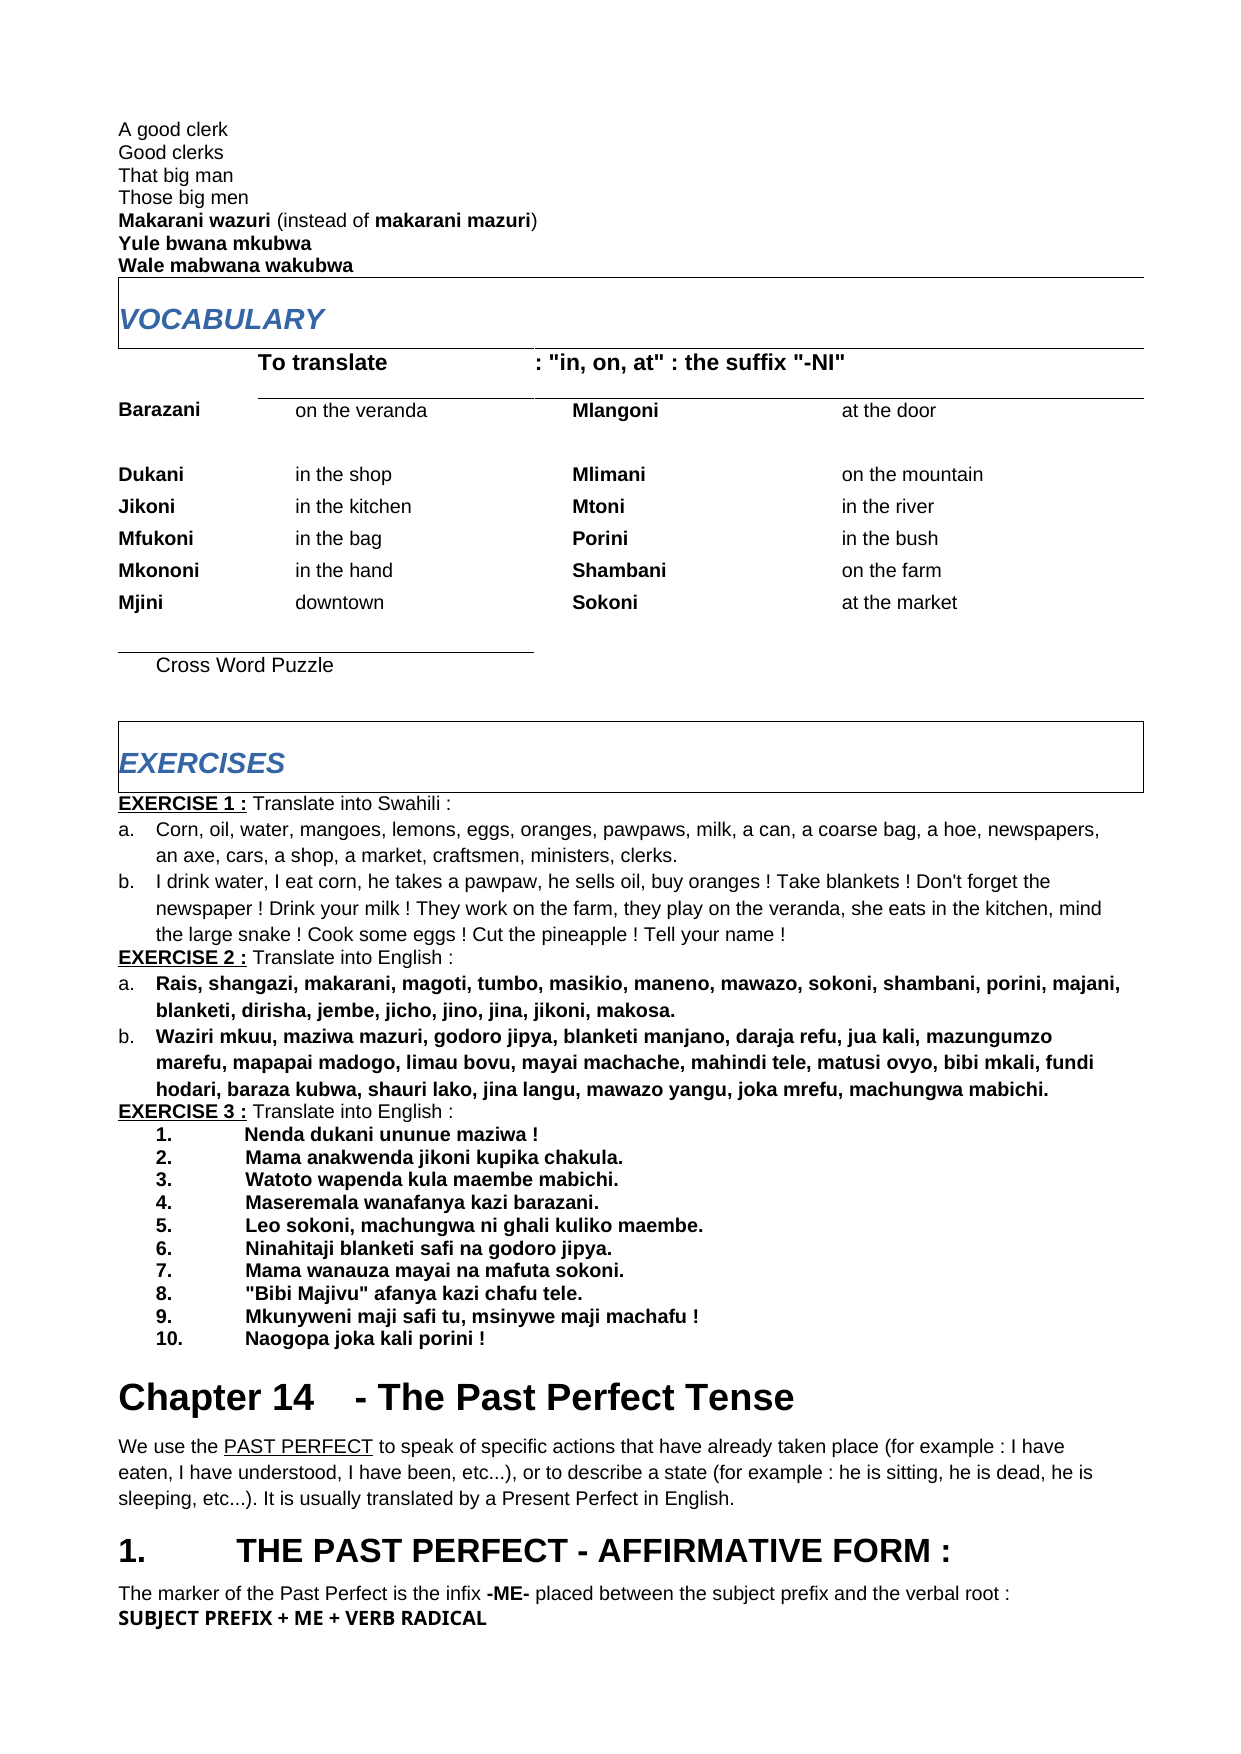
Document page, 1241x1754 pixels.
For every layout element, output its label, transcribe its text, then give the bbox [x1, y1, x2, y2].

subtitle 1. THE PAST PERFECT - AFFIRMATIVE FORM : [118, 1531, 1122, 1569]
table_cell Cross Word Puzzle [118, 653, 534, 721]
list Corn, oil, water, mangoes, lemons, eggs, oranges, pawpaws, milk, a can, a coarse bag, a hoe, newspapers, an axe, cars, a shop, a market, craftsmen, ministers, clerks. [118, 815, 1122, 867]
table_cell : "in, on, at" : the suffix "-NI" [535, 349, 1144, 398]
table_cell EXERCISES [119, 722, 1143, 792]
text A good clerk [118, 118, 1122, 141]
list Mama anakwenda jikoni kupika chakula. [172, 1146, 1122, 1168]
table_cell in the kitchen [258, 495, 534, 527]
table_cell Mlimani [535, 463, 804, 495]
list I drink water, I eat corn, he takes a pawpaw, he sells oil, buy oranges ! Take blankets ! Don't forget the newspaper ! Drink your milk ! They work on the farm, they play on the veranda, she eats in the kitchen, mind the large snake ! Cook some eggs ! Cut the pineapple ! Tell your name ! [118, 867, 1122, 946]
table_cell on the mountain [804, 463, 1144, 495]
list [118, 1259, 156, 1282]
table_cell downtown [258, 591, 534, 652]
table_cell Mkononi [118, 559, 258, 591]
table_cell Shambani [535, 559, 804, 591]
list [118, 1168, 156, 1191]
list [118, 1191, 156, 1214]
list Mama wanauza mayai na mafuta sokoni. [172, 1259, 1122, 1282]
table_cell Porini [535, 527, 804, 559]
list Mkunyweni maji safi tu, msinywe maji machafu ! [118, 1304, 1122, 1327]
table_cell on the veranda [258, 399, 534, 463]
table_cell Sokoni [535, 591, 804, 652]
list [118, 1236, 156, 1259]
list [118, 1282, 156, 1304]
list Naogopa joka kali porini ! [183, 1327, 1122, 1350]
list Nenda dukani ununue maziwa ! [172, 1123, 1122, 1146]
list Leo sokoni, machungwa ni ghali kuliko maembe. [172, 1214, 1122, 1236]
text Those big men [118, 186, 1122, 209]
table_cell in the shop [258, 463, 534, 495]
text EXERCISE 3 : Translate into English : [118, 1100, 1122, 1123]
table_cell in the river [804, 495, 1144, 527]
table_header VOCABULARY [119, 278, 1144, 348]
table_cell Barazani [118, 398, 258, 463]
list Ninahitaji blanketi safi na godoro jipya. [172, 1236, 1122, 1259]
text EXERCISE 2 : Translate into English : [118, 946, 1122, 968]
table_cell in the bush [804, 527, 1144, 559]
table_cell [535, 652, 804, 721]
table_cell in the hand [258, 559, 534, 591]
table_cell Mtoni [535, 495, 804, 527]
list [118, 1123, 156, 1146]
table_cell at the door [804, 399, 1144, 463]
text We use the PAST PERFECT to speak of specific actions that have already taken place (for example : I have eaten, I have understood, I have been, etc...), or to describe a state (for example : he is sitting, he is dead, he is sleeping, etc...). It is usually translated by a Present Perfect in English. [118, 1431, 1122, 1510]
text Yule bwana mkubwa [118, 232, 1122, 254]
table_cell at the market [804, 591, 1144, 652]
list Waziri mkuu, maziwa mazuri, godoro jipya, blanketi manjano, daraja refu, jua kali, mazungumzo marefu, mapapai madogo, limau bovu, mayai machache, mahindi tele, matusi ovyo, bibi mkali, fundi hodari, baraza kubwa, shauri lako, jina langu, mawazo yangu, joka mrefu, machungwa mabichi. [118, 1021, 1122, 1100]
table_cell on the farm [804, 559, 1144, 591]
list [118, 1146, 156, 1168]
table_cell [118, 349, 258, 398]
text SUBJECT PREFIX + ME + VERB RADICAL [118, 1604, 1122, 1632]
table_cell [804, 652, 1144, 721]
list Maseremala wanafanya kazi barazani. [172, 1191, 1122, 1214]
text Wale mabwana wakubwa [118, 254, 1122, 277]
table_cell Dukani [118, 463, 258, 495]
table_cell To translate [258, 349, 534, 398]
text Good clerks [118, 141, 1122, 163]
table_cell Mlangoni [535, 399, 804, 463]
table_cell in the bag [258, 527, 534, 559]
text EXERCISE 1 : Translate into Swahili : [118, 793, 1122, 815]
table_cell Mfukoni [118, 527, 258, 559]
list "Bibi Majivu" afanya kazi chafu tele. [172, 1282, 1122, 1304]
subtitle Chapter 14 - The Past Perfect Tense [118, 1375, 1122, 1419]
text That big man [118, 163, 1122, 186]
list Rais, shangazi, makarani, magoti, tumbo, masikio, maneno, mawazo, sokoni, shambani, porini, majani, blanketi, dirisha, jembe, jicho, jino, jina, jikoni, makosa. [118, 968, 1122, 1021]
text The marker of the Past Perfect is the infix -ME- placed between the subject prefix and the verbal root : [118, 1582, 1122, 1604]
text Makarani wazuri (instead of makarani mazuri) [118, 209, 1122, 232]
table_cell Jikoni [118, 495, 258, 527]
list Watoto wapenda kula maembe mabichi. [172, 1168, 1122, 1191]
table_cell Mjini [118, 591, 258, 652]
list [118, 1327, 156, 1350]
